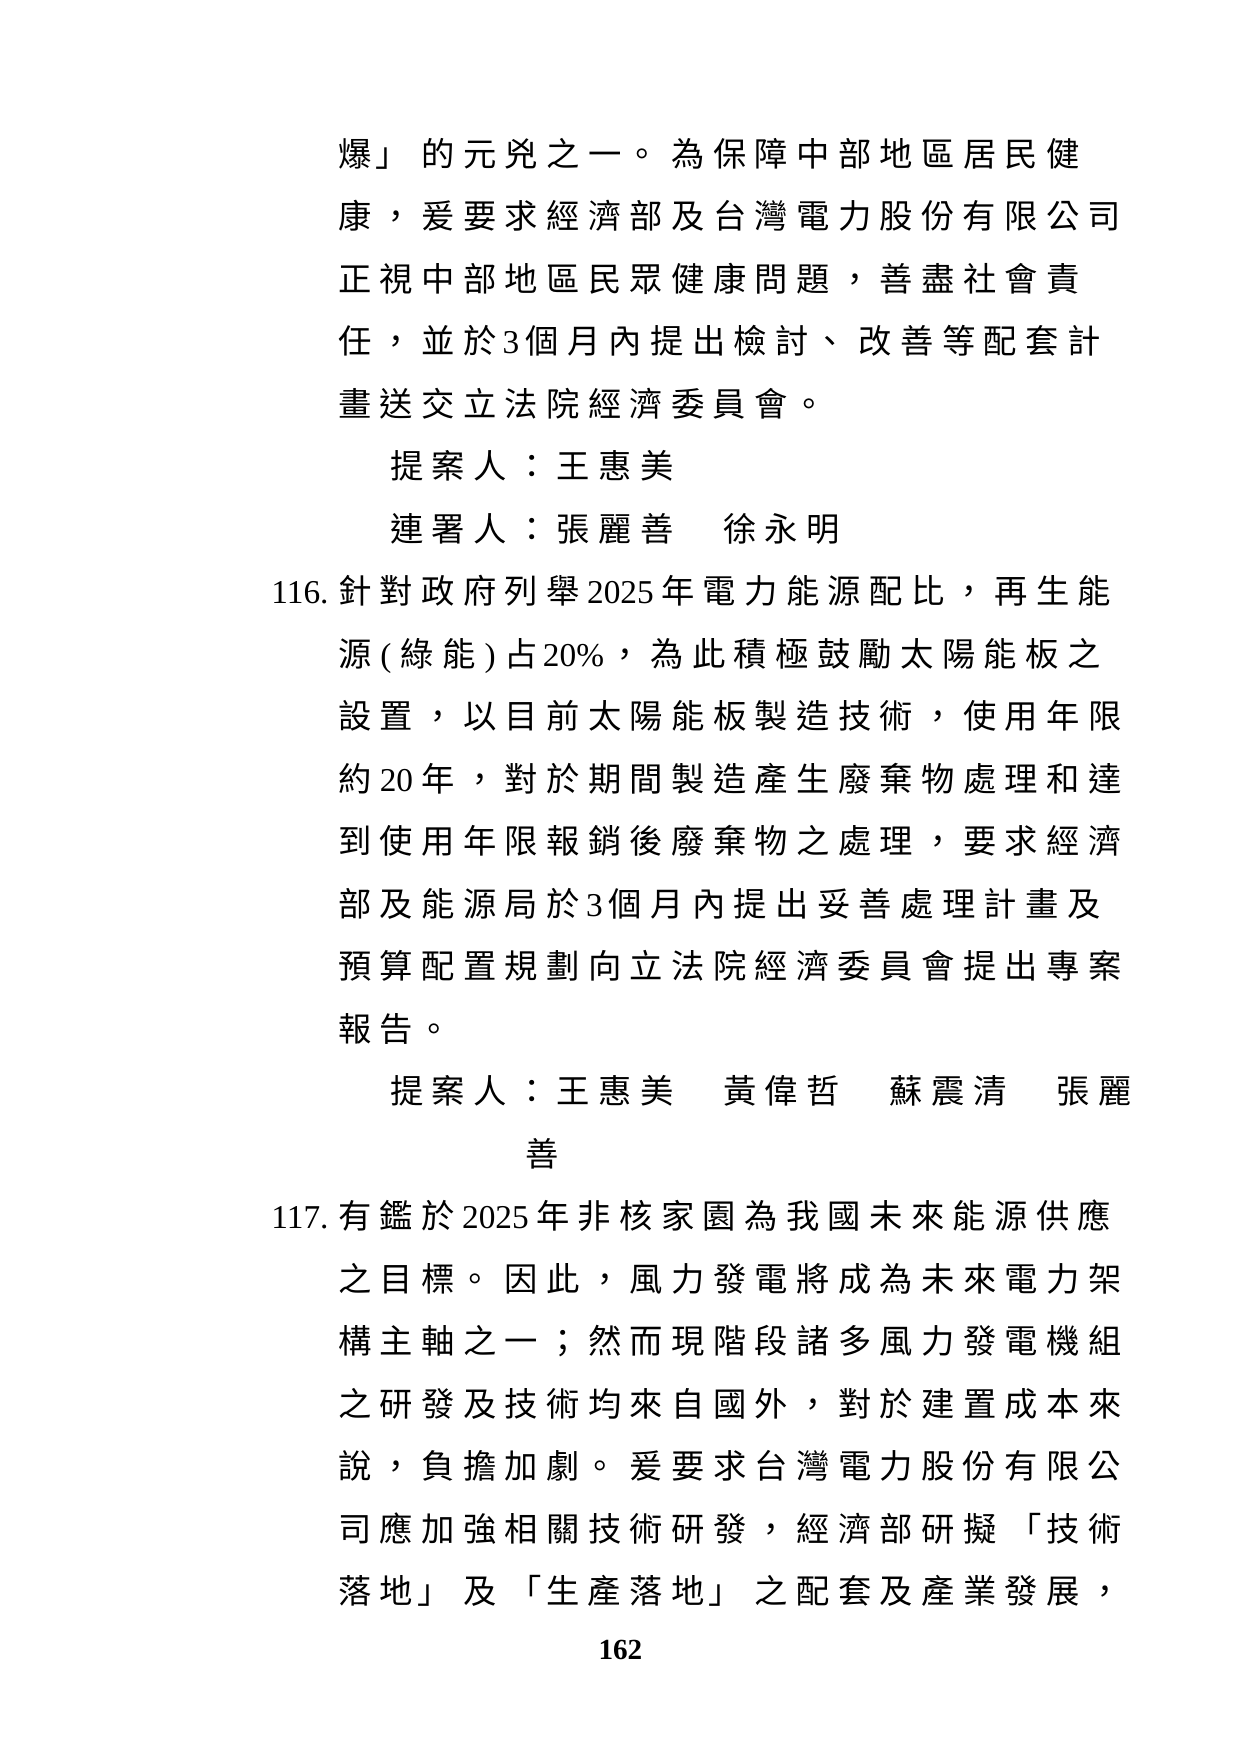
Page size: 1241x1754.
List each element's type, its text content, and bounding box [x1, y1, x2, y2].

text 提案人：王惠美 [381, 423, 1136, 485]
text 連署人：張麗善 徐永明 [381, 485, 1136, 548]
list 有鑑於2025年非核家園為我國未來能源供應之目標。因此，風力發電將成為未來電力架構主軸之一；然而現階段諸多風力發電機組之研發及技術均來自國外，對於建置成本來說，負擔加劇。爰要求台灣電力股份有限公司應加強相關技術研發，經濟部研擬「技術落地」及「生產落地」之配套及產業發展， [267, 1173, 1136, 1610]
list 針對政府列舉2025年電力能源配比，再生能源(綠能)占20%，為此積極鼓勵太陽能板之設置，以目前太陽能板製造技術，使用年限約20年，對於期間製造產生廢棄物處理和達到使用年限報銷後廢棄物之處理，要求經濟部及能源局於3個月內提出妥善處理計畫及預算配置規劃向立法院經濟委員會提出專案報告。 [267, 548, 1136, 1048]
list 爆」的元兇之一。為保障中部地區居民健康，爰要求經濟部及台灣電力股份有限公司正視中部地區民眾健康問題，善盡社會責任，並於3個月內提出檢討、改善等配套計畫送交立法院經濟委員會。 [267, 110, 1136, 423]
text 提案人：王惠美 黃偉哲 蘇震清 張麗善 [381, 1048, 1136, 1173]
